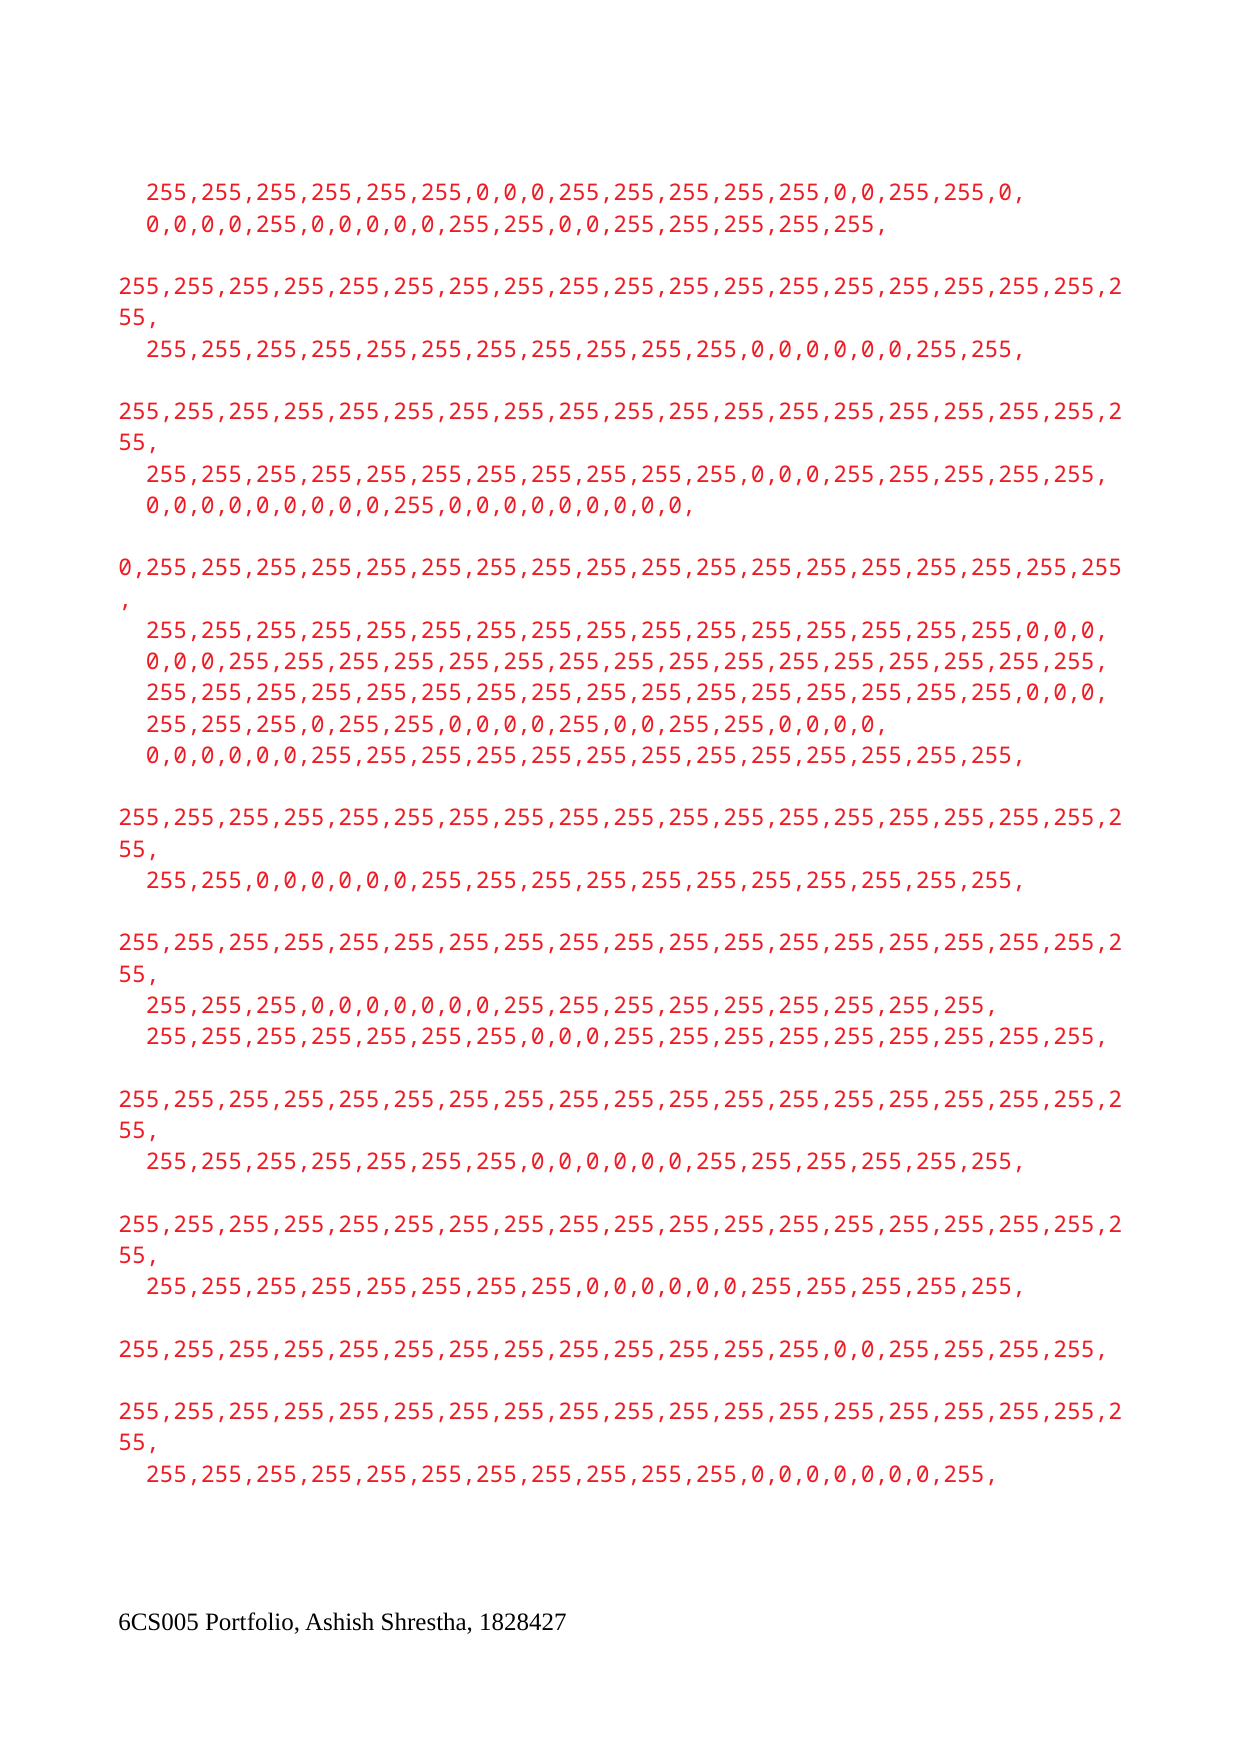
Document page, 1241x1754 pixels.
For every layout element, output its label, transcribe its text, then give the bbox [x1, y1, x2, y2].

text 255,255,255,255,255,255,255,255,255,255,255,0,0,0,255,255,255,255,255, [118, 458, 1122, 489]
text 255,255,255,255,255,255,255,255,255,255,255,255,255,255,255,255,255,255,255, [118, 239, 1122, 333]
text 255,255,255,255,255,255,255,255,255,255,255,0,0,0,0,0,0,0,255, [118, 1458, 1122, 1489]
text 255,255,0,0,0,0,0,0,255,255,255,255,255,255,255,255,255,255,255, [118, 864, 1122, 895]
text 0,255,255,255,255,255,255,255,255,255,255,255,255,255,255,255,255,255,255, [118, 520, 1122, 614]
text 255,255,255,255,255,255,255,255,255,255,255,255,255,255,255,255,255,255,255, [118, 1364, 1122, 1458]
text 255,255,255,255,255,255,255,255,255,255,255,255,255,0,0,255,255,255,255, [118, 1301, 1122, 1364]
text 255,255,255,255,255,255,255,255,255,255,255,0,0,0,0,0,0,255,255, [118, 333, 1122, 364]
text 255,255,255,255,255,255,255,255,255,255,255,255,255,255,255,255,0,0,0, [118, 614, 1122, 645]
text 255,255,255,255,255,255,255,255,255,255,255,255,255,255,255,255,255,255,255, [118, 364, 1122, 458]
text 0,0,0,255,255,255,255,255,255,255,255,255,255,255,255,255,255,255,255, [118, 645, 1122, 676]
text 255,255,255,255,255,255,255,255,0,0,0,0,0,0,255,255,255,255,255, [118, 1270, 1122, 1301]
text 255,255,255,255,255,255,255,0,0,0,255,255,255,255,255,255,255,255,255, [118, 1020, 1122, 1051]
text 255,255,255,255,255,255,255,255,255,255,255,255,255,255,255,255,255,255,255, [118, 895, 1122, 989]
text 255,255,255,255,255,255,0,0,0,255,255,255,255,255,0,0,255,255,0, [118, 176, 1122, 208]
text 255,255,255,255,255,255,255,255,255,255,255,255,255,255,255,255,255,255,255, [118, 1051, 1122, 1145]
text 255,255,255,0,255,255,0,0,0,0,255,0,0,255,255,0,0,0,0, [118, 708, 1122, 739]
text 0,0,0,0,255,0,0,0,0,0,255,255,0,0,255,255,255,255,255, [118, 208, 1122, 239]
text 0,0,0,0,0,0,0,0,0,255,0,0,0,0,0,0,0,0,0, [118, 489, 1122, 520]
text 255,255,255,255,255,255,255,255,255,255,255,255,255,255,255,255,255,255,255, [118, 1176, 1122, 1270]
text 255,255,255,255,255,255,255,0,0,0,0,0,0,255,255,255,255,255,255, [118, 1145, 1122, 1176]
text 255,255,255,255,255,255,255,255,255,255,255,255,255,255,255,255,0,0,0, [118, 676, 1122, 708]
text 255,255,255,255,255,255,255,255,255,255,255,255,255,255,255,255,255,255,255, [118, 770, 1122, 864]
text 255,255,255,0,0,0,0,0,0,0,255,255,255,255,255,255,255,255,255, [118, 989, 1122, 1020]
text 0,0,0,0,0,0,255,255,255,255,255,255,255,255,255,255,255,255,255, [118, 739, 1122, 770]
